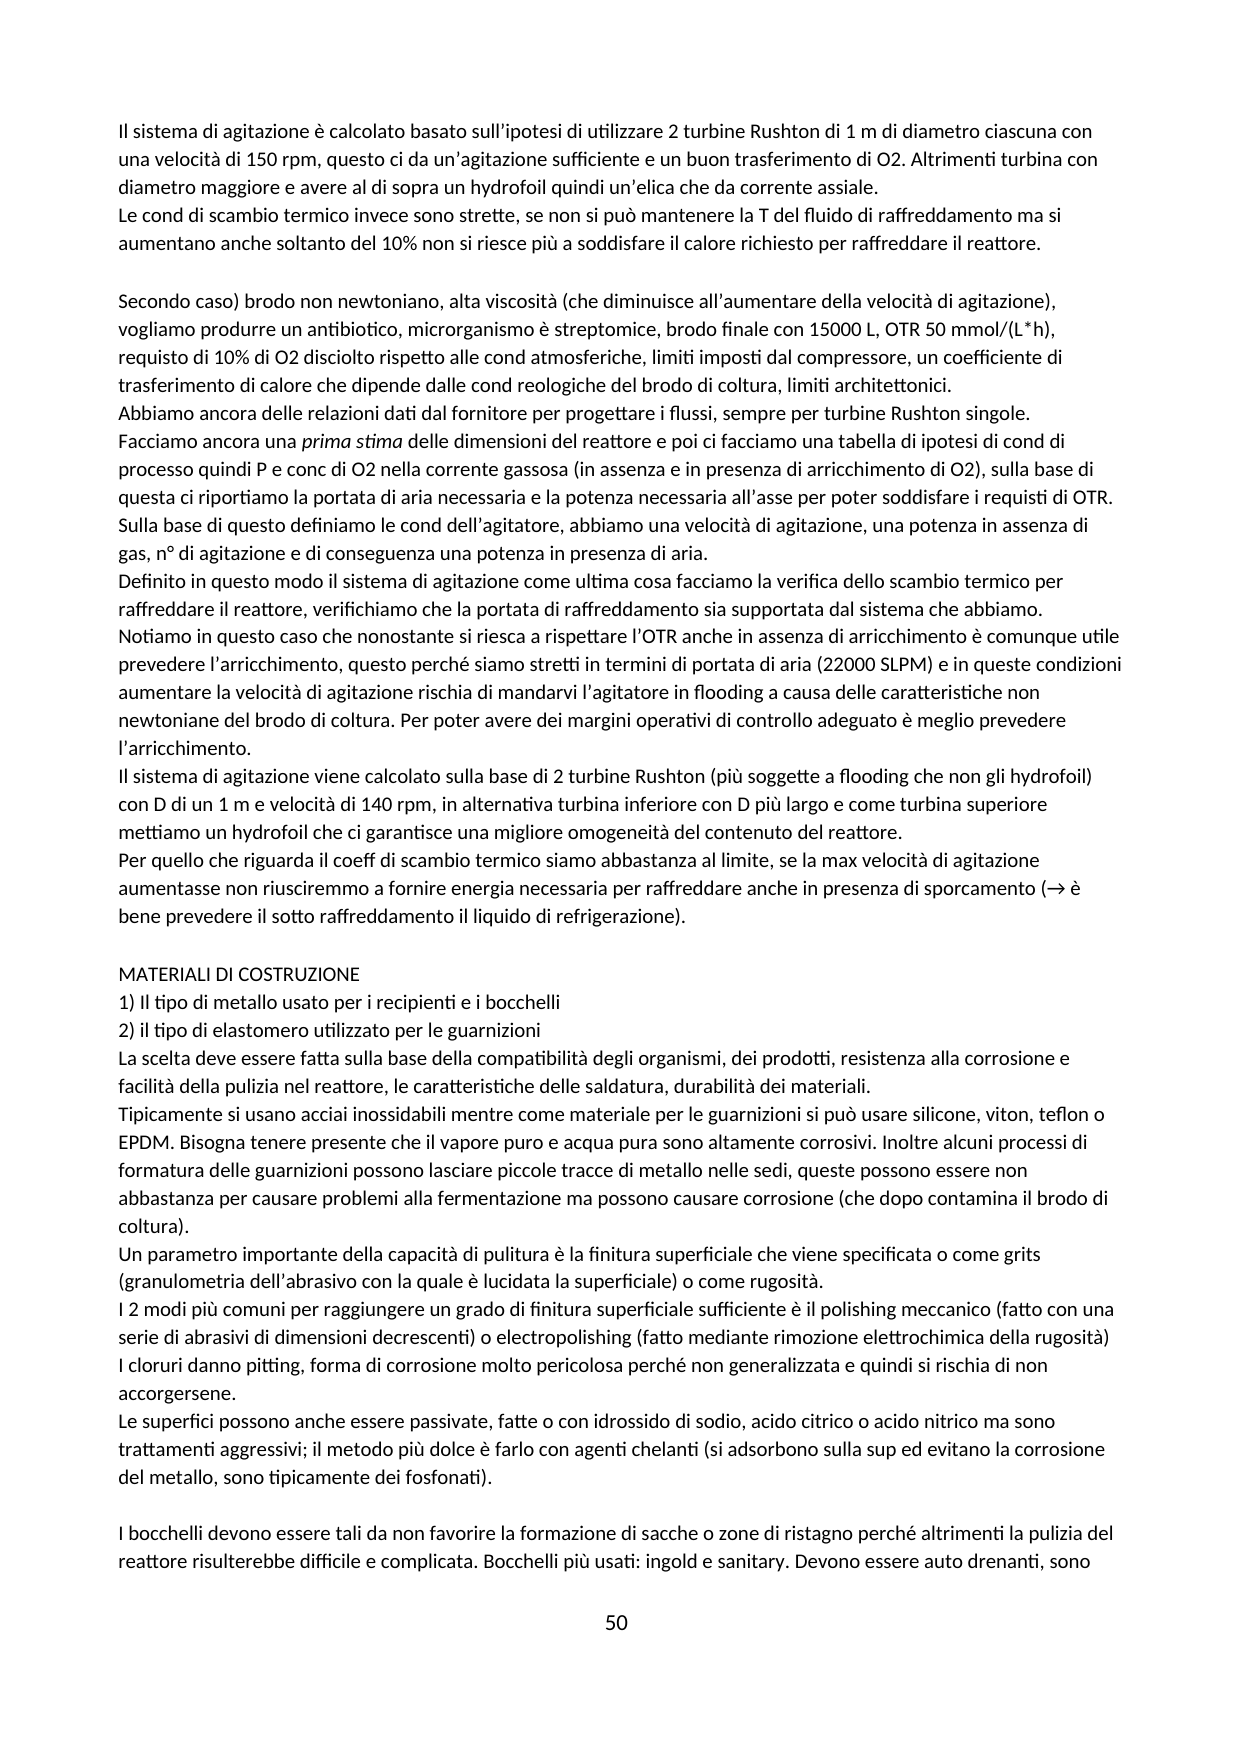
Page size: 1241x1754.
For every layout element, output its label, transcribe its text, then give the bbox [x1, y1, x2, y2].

text Il sistema di agitazione è calcolato basato sull’ipotesi di utilizzare 2 turbine Rushton di 1 m di diametro ciascuna con una velocità di 150 rpm, questo ci da un’agitazione sufficiente e un buon trasferimento di O2. Altrimenti turbina con diametro maggiore e avere al di sopra un hydrofoil quindi un’elica che da corrente assiale. Le cond di scambio termico invece sono strette, se non si può mantenere la T del fluido di raffreddamento ma si aumentano anche soltanto del 10% non si riesce più a soddisfare il calore richiesto per raffreddare il reattore. [118, 118, 1124, 286]
text Definito in questo modo il sistema di agitazione come ultima cosa facciamo la verifica dello scambio termico per raffreddare il reattore, verifichiamo che la portata di raffreddamento sia supportata dal sistema che abbiamo. Notiamo in questo caso che nonostante si riesca a rispettare l’OTR anche in assenza di arricchimento è comunque utile prevedere l’arricchimento, questo perché siamo stretti in termini di portata di aria (22000 SLPM) e in queste condizioni aumentare la velocità di agitazione rischia di mandarvi l’agitatore in flooding a causa delle caratteristiche non newtoniane del brodo di coltura. Per poter avere dei margini operativi di controllo adeguato è meglio prevedere l’arricchimento. Il sistema di agitazione viene calcolato sulla base di 2 turbine Rushton (più soggette a flooding che non gli hydrofoil) con D di un 1 m e velocità di 140 rpm, in alternativa turbina inferiore con D più largo e come turbina superiore mettiamo un hydrofoil che ci garantisce una migliore omogeneità del contenuto del reattore. Per quello che riguarda il coeff di scambio termico siamo abbastanza al limite, se la max velocità di agitazione aumentasse non riusciremmo a fornire energia necessaria per raffreddare anche in presenza di sporcamento (→ è bene prevedere il sotto raffreddamento il liquido di refrigerazione). [118, 568, 1124, 959]
text MATERIALI DI COSTRUZIONE 1) Il tipo di metallo usato per i recipienti e i bocchelli 2) il tipo di elastomero utilizzato per le guarnizioni La scelta deve essere fatta sulla base della compatibilità degli organismi, dei prodotti, resistenza alla corrosione e facilità della pulizia nel reattore, le caratteristiche delle saldatura, durabilità dei materiali. Tipicamente si usano acciai inossidabili mentre come materiale per le guarnizioni si può usare silicone, viton, teflon o EPDM. Bisogna tenere presente che il vapore puro e acqua pura sono altamente corrosivi. Inoltre alcuni processi di formatura delle guarnizioni possono lasciare piccole tracce di metallo nelle sedi, queste possono essere non abbastanza per causare problemi alla fermentazione ma possono causare corrosione (che dopo contamina il brodo di coltura). Un parametro importante della capacità di pulitura è la finitura superficiale che viene specificata o come grits (granulometria dell’abrasivo con la quale è lucidata la superficiale) o come rugosità. I 2 modi più comuni per raggiungere un grado di finitura superficiale sufficiente è il polishing meccanico (fatto con una serie di abrasivi di dimensioni decrescenti) o electropolishing (fatto mediante rimozione elettrochimica della rugosità) I cloruri danno pitting, forma di corrosione molto pericolosa perché non generalizzata e quindi si rischia di non accorgersene. Le superfici possono anche essere passivate, fatte o con idrossido di sodio, acido citrico o acido nitrico ma sono trattamenti aggressivi; il metodo più dolce è farlo con agenti chelanti (si adsorbono sulla sup ed evitano la corrosione del metallo, sono tipicamente dei fosfonati). I bocchelli devono essere tali da non favorire la formazione di sacche o zone di ristagno perché altrimenti la pulizia del reattore risulterebbe difficile e complicata. Bocchelli più usati: ingold e sanitary. Devono essere auto drenanti, sono [118, 962, 1124, 1573]
text Secondo caso) brodo non newtoniano, alta viscosità (che diminuisce all’aumentare della velocità di agitazione), vogliamo produrre un antibiotico, microrganismo è streptomice, brodo finale con 15000 L, OTR 50 mmol/(L*h), requisto di 10% di O2 disciolto rispetto alle cond atmosferiche, limiti imposti dal compressore, un coefficiente di trasferimento di calore che dipende dalle cond reologiche del brodo di coltura, limiti architettonici. Abbiamo ancora delle relazioni dati dal fornitore per progettare i flussi, sempre per turbine Rushton singole. Facciamo ancora una prima stima delle dimensioni del reattore e poi ci facciamo una tabella di ipotesi di cond di processo quindi P e conc di O2 nella corrente gassosa (in assenza e in presenza di arricchimento di O2), sulla base di questa ci riportiamo la portata di aria necessaria e la potenza necessaria all’asse per poter soddisfare i requisti di OTR. Sulla base di questo definiamo le cond dell’agitatore, abbiamo una velocità di agitazione, una potenza in assenza di gas, n° di agitazione e di conseguenza una potenza in presenza di aria. [118, 289, 1124, 565]
